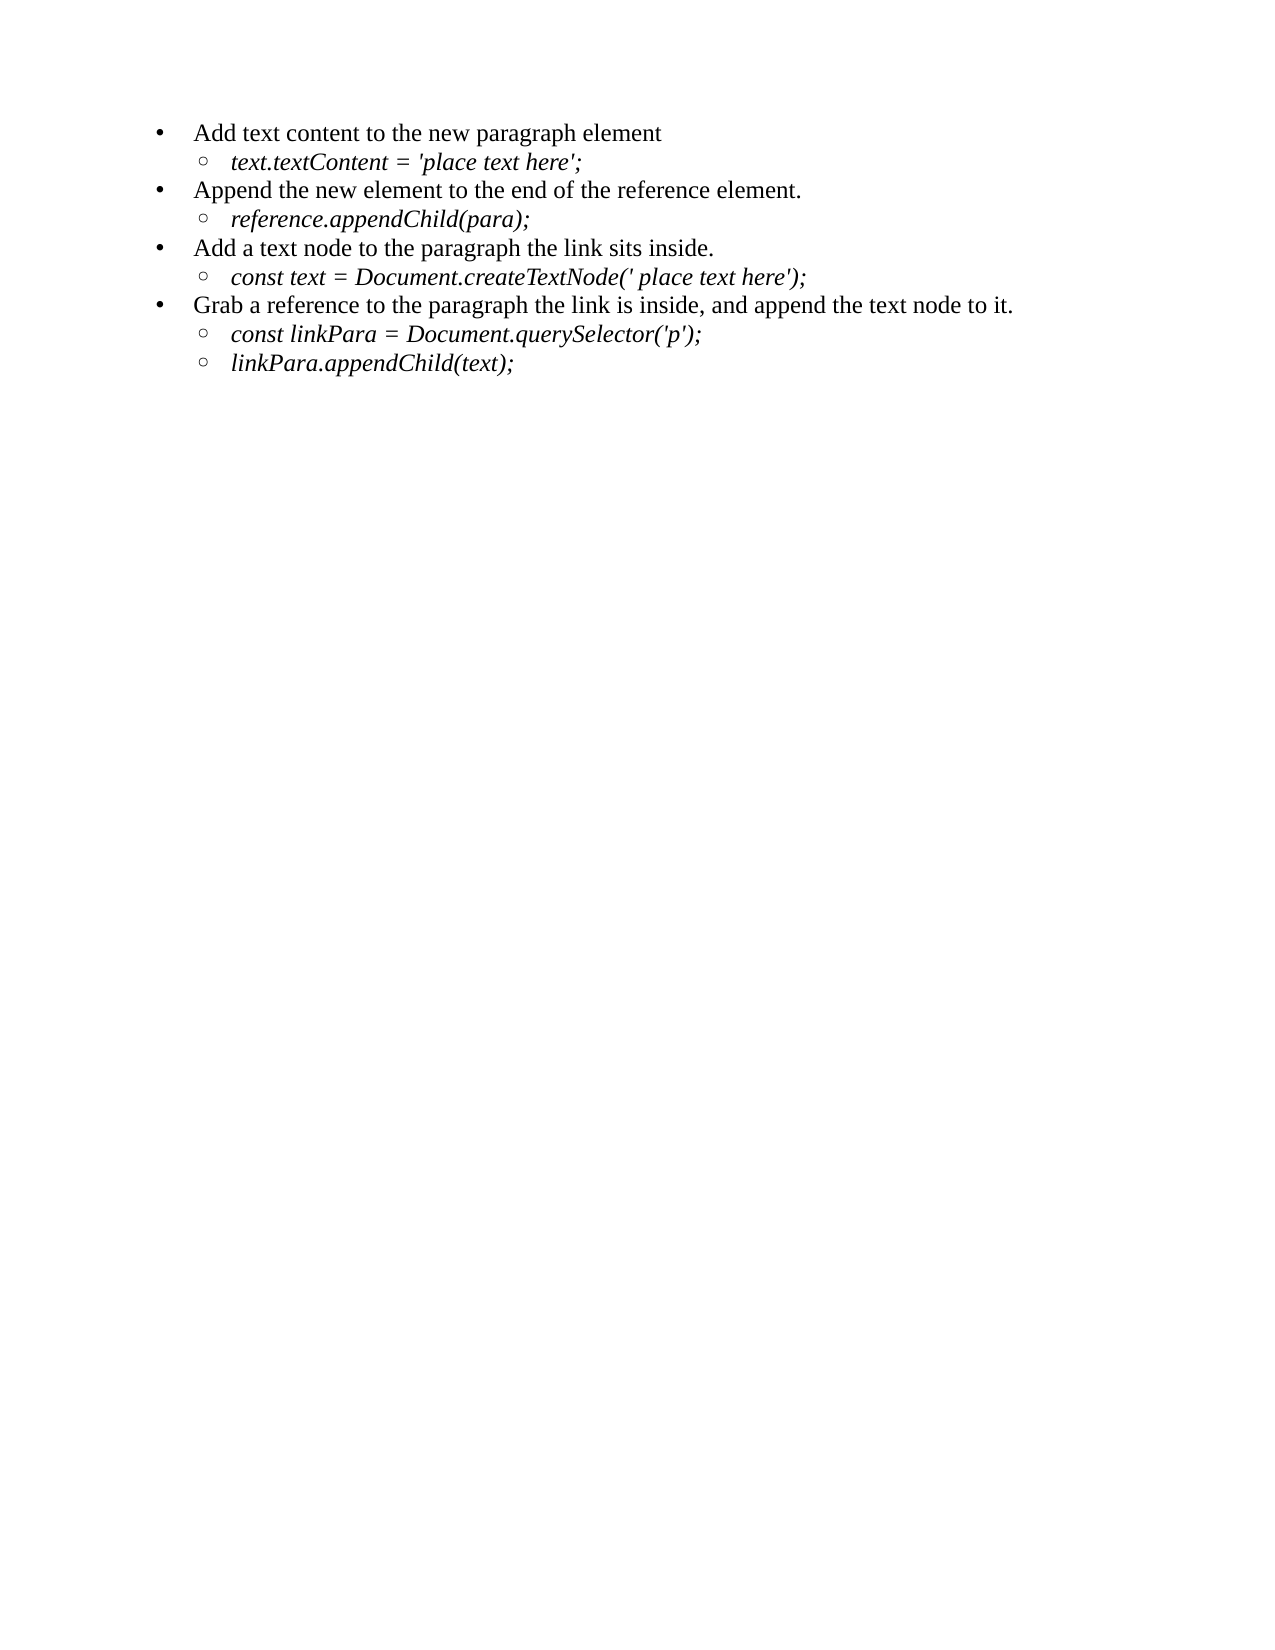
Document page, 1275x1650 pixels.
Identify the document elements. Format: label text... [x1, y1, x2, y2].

list const text = Document.createTextNode(' place text here'); [193, 262, 1157, 291]
list const linkPara = Document.querySelector('p'); [193, 319, 1157, 348]
list Add a text node to the paragraph the link sits inside. [156, 233, 1157, 262]
list linkPara.appendChild(text); [193, 348, 1157, 377]
list Append the new element to the end of the reference element. [156, 176, 1157, 204]
list reference.appendChild(para); [193, 204, 1157, 233]
list text.textContent = 'place text here'; [193, 147, 1157, 176]
list Add text content to the new paragraph element [156, 118, 1157, 147]
list Grab a reference to the paragraph the link is inside, and append the text node to it. [156, 291, 1157, 319]
